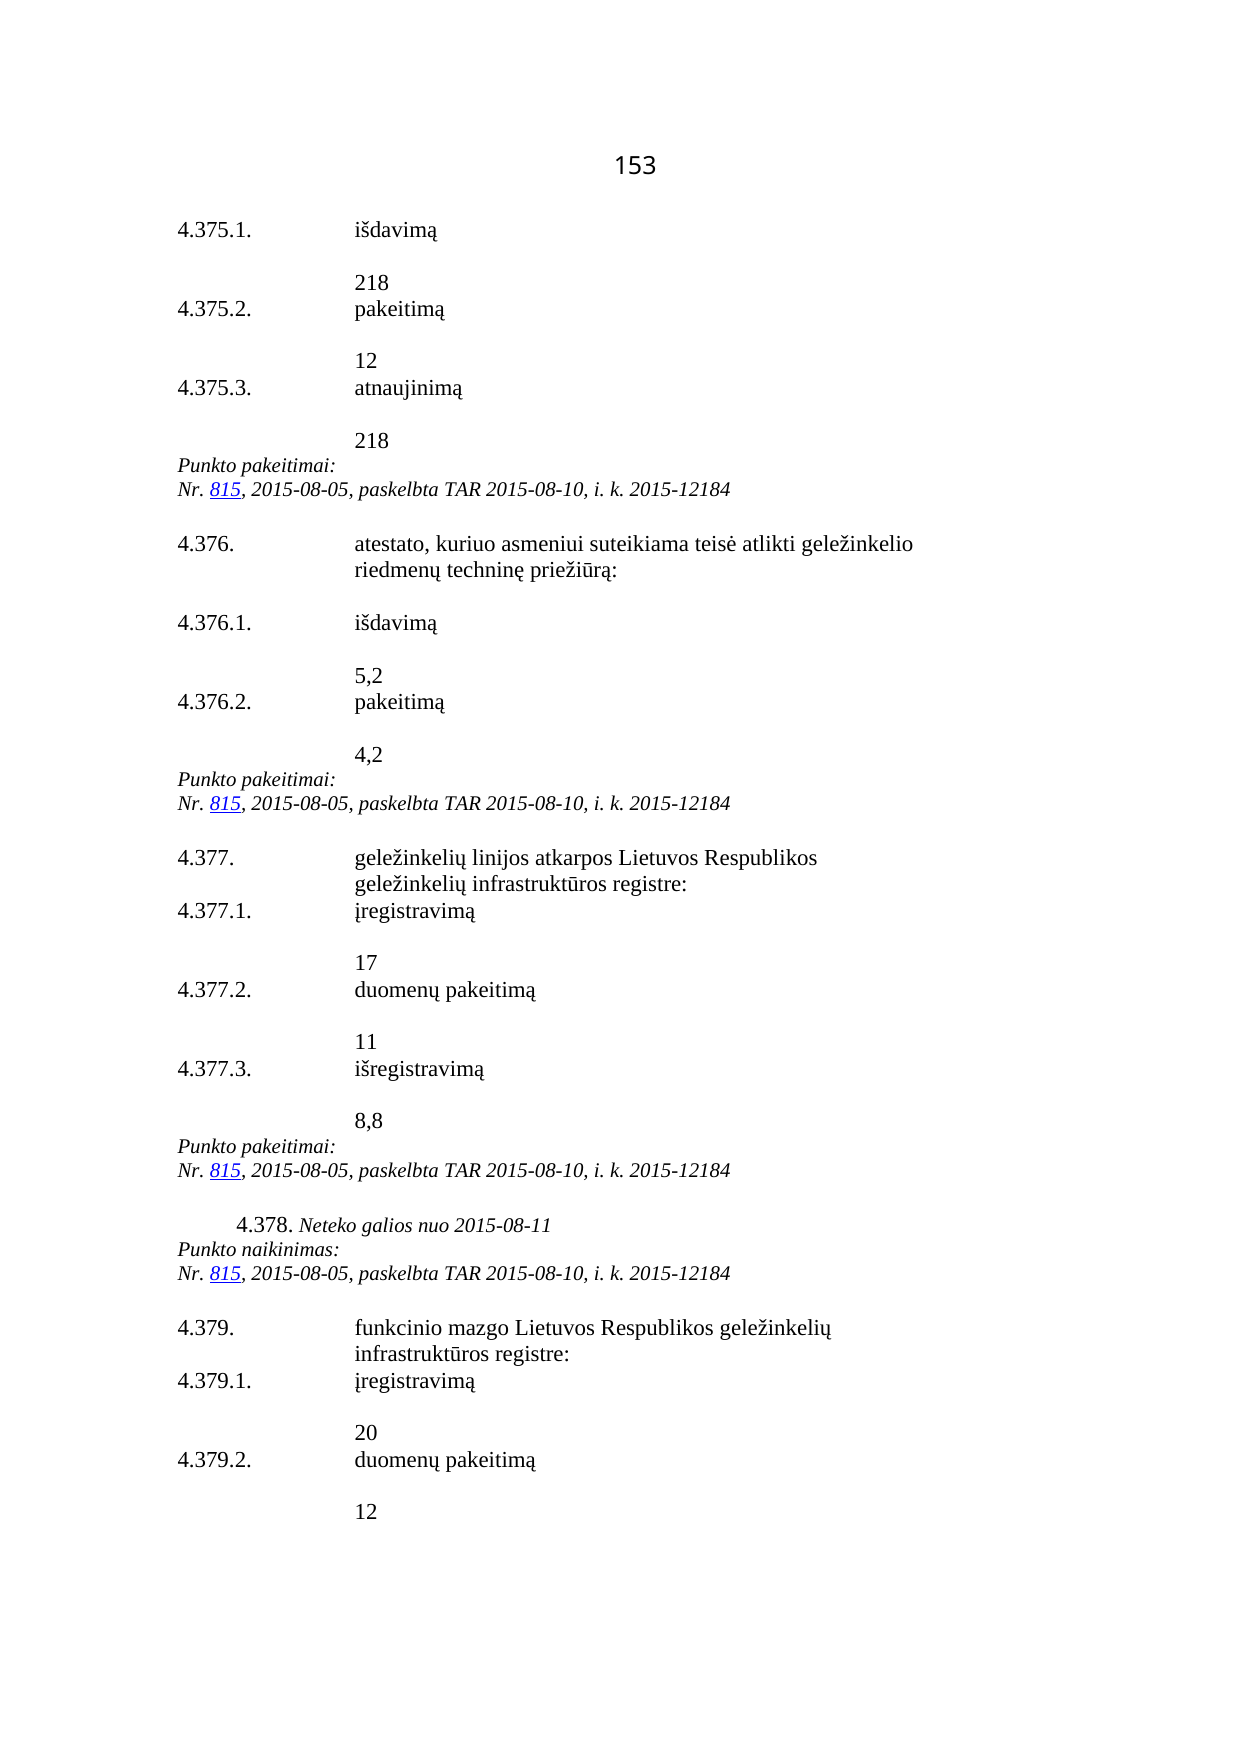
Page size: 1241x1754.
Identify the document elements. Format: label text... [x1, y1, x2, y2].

text 4.375.3. atnaujinimą 218 [177, 374, 945, 453]
text 4.376. atestato, kuriuo asmeniui suteikiama teisė atlikti geležinkelio [177, 530, 945, 556]
text Punkto naikinimas: [177, 1237, 1093, 1261]
text Nr. 815, 2015-08-05, paskelbta TAR 2015-08-10, i. k. 2015-12184 [177, 1158, 1093, 1182]
text 4.377.3. išregistravimą 8,8 [177, 1055, 945, 1134]
text 4.377.2. duomenų pakeitimą 11 [177, 976, 945, 1055]
text Nr. 815, 2015-08-05, paskelbta TAR 2015-08-10, i. k. 2015-12184 [177, 1261, 1093, 1285]
text 4.379.2. duomenų pakeitimą 12 [177, 1446, 945, 1525]
text 4.379. funkcinio mazgo Lietuvos Respublikos geležinkelių [177, 1314, 945, 1340]
text Punkto pakeitimai: [177, 767, 1093, 791]
text Nr. 815, 2015-08-05, paskelbta TAR 2015-08-10, i. k. 2015-12184 [177, 791, 1093, 815]
text 4.376.2. pakeitimą 4,2 [177, 688, 945, 767]
text geležinkelių infrastruktūros registre: [354, 870, 945, 897]
text 4.375.2. pakeitimą 12 [177, 295, 945, 374]
text Punkto pakeitimai: [177, 1134, 1093, 1158]
text 4.377.1. įregistravimą 17 [177, 897, 945, 976]
text Punkto pakeitimai: [177, 453, 1093, 477]
text 4.378. Neteko galios nuo 2015-08-11 [177, 1211, 1093, 1237]
text Nr. 815, 2015-08-05, paskelbta TAR 2015-08-10, i. k. 2015-12184 [177, 477, 1093, 501]
text 4.375.1. išdavimą 218 [177, 216, 945, 295]
text 4.379.1. įregistravimą 20 [177, 1367, 945, 1446]
text 4.377. geležinkelių linijos atkarpos Lietuvos Respublikos [177, 844, 945, 870]
text 4.376.1. išdavimą 5,2 [177, 609, 945, 688]
text infrastruktūros registre: [354, 1340, 945, 1367]
text riedmenų techninę priežiūrą: [354, 556, 945, 609]
